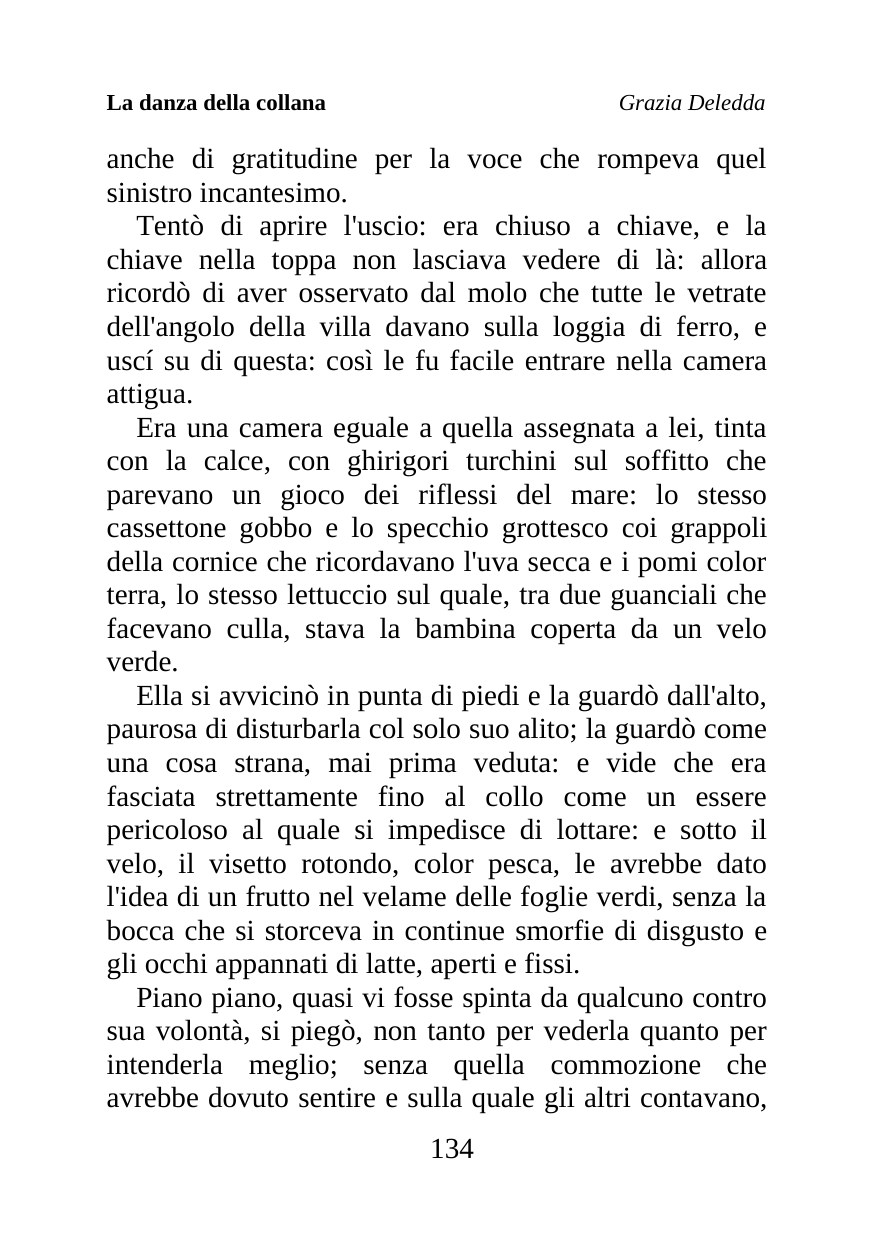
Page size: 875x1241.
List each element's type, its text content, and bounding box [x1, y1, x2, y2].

text Era una camera eguale a quella assegnata a lei, tinta con la calce, con ghirigori turchini sul soffitto che parevano un gioco dei riflessi del mare: lo stesso cassettone gobbo e lo specchio grottesco coi grappoli della cornice che ricordavano l'uva secca e i pomi color terra, lo stesso lettuccio sul quale, tra due guanciali che facevano culla, stava la bambina coperta da un velo verde. [106, 410, 768, 678]
text anche di gratitudine per la voce che rompeva quel sinistro incantesimo. [106, 141, 768, 208]
text Ella si avvicinò in punta di piedi e la guardò dall'alto, paurosa di disturbarla col solo suo alito; la guardò come una cosa strana, mai prima veduta: e vide che era fasciata strettamente fino al collo come un essere pericoloso al quale si impedisce di lottare: e sotto il velo, il visetto rotondo, color pesca, le avrebbe dato l'idea di un frutto nel velame delle foglie verdi, senza la bocca che si storceva in continue smorfie di disgusto e gli occhi appannati di latte, aperti e fissi. [106, 678, 768, 980]
text Piano piano, quasi vi fosse spinta da qualcuno contro sua volontà, si piegò, non tanto per vederla quanto per intenderla meglio; senza quella commozione che avrebbe dovuto sentire e sulla quale gli altri contavano, [106, 980, 768, 1114]
text Tentò di aprire l'uscio: era chiuso a chiave, e la chiave nella toppa non lasciava vedere di là: allora ricordò di aver osservato dal molo che tutte le vetrate dell'angolo della villa davano sulla loggia di ferro, e uscí su di questa: così le fu facile entrare nella camera attigua. [106, 208, 768, 410]
